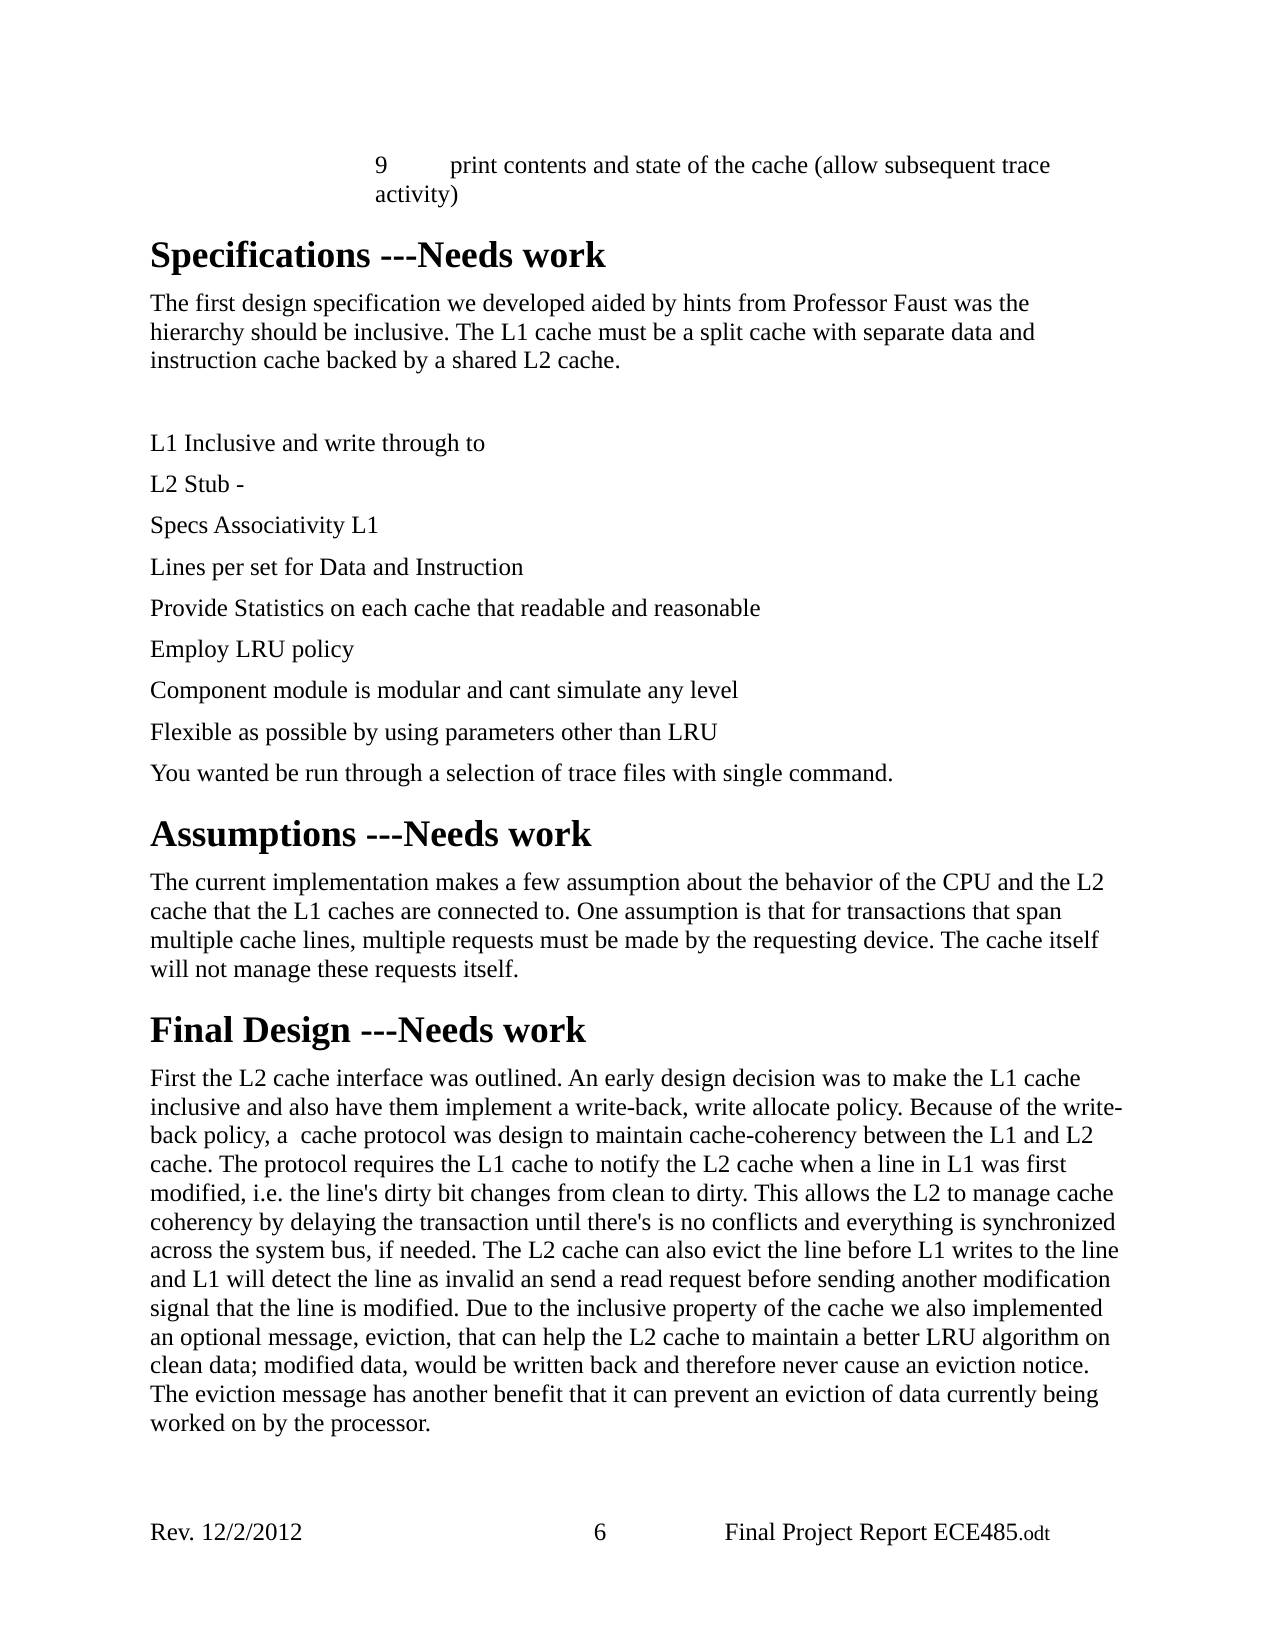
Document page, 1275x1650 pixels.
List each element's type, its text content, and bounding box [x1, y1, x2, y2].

text Employ LRU policy [150, 634, 1125, 663]
list 9 print contents and state of the cache (allow subsequent trace activity) [337, 150, 1125, 207]
subtitle Assumptions ---Needs work [150, 812, 1125, 855]
text Component module is modular and cant simulate any level [150, 676, 1125, 704]
text Lines per set for Data and Instruction [150, 552, 1125, 581]
text Specs Associativity L1 [150, 511, 1125, 539]
subtitle Final Design ---Needs work [150, 1007, 1125, 1051]
text You wanted be run through a selection of trace files with single command. [150, 758, 1125, 787]
text First the L2 cache interface was outlined. An early design decision was to make the L1 cache inclusive and also have them implement a write-back, write allocate policy. Because of the write-back policy, a cache protocol was design to maintain cache-coherency between the L1 and L2 cache. The protocol requires the L1 cache to notify the L2 cache when a line in L1 was first modified, i.e. the line's dirty bit changes from clean to dirty. This allows the L2 to manage cache coherency by delaying the transaction until there's is no conflicts and everything is synchronized across the system bus, if needed. The L2 cache can also evict the line before L1 writes to the line and L1 will detect the line as invalid an send a read request before sending another modification signal that the line is modified. Due to the inclusive property of the cache we also implemented an optional message, eviction, that can help the L2 cache to maintain a better LRU algorithm on clean data; modified data, would be written back and therefore never cause an eviction notice. The eviction message has another benefit that it can prevent an eviction of data currently being worked on by the processor. [150, 1063, 1125, 1437]
text The current implementation makes a few assumption about the behavior of the CPU and the L2 cache that the L1 caches are connected to. One assumption is that for transactions that span multiple cache lines, multiple requests must be made by the requesting device. The cache itself will not manage these requests itself. [150, 867, 1125, 982]
text The first design specification we developed aided by hints from Professor Faust was the hierarchy should be inclusive. The L1 cache must be a split cache with separate data and instruction cache backed by a shared L2 cache. [150, 288, 1125, 374]
text L1 Inclusive and write through to [150, 428, 1125, 457]
text Provide Statistics on each cache that readable and reasonable [150, 593, 1125, 622]
text L2 Stub - [150, 469, 1125, 498]
text Flexible as possible by using parameters other than LRU [150, 717, 1125, 746]
subtitle Specifications ---Needs work [150, 232, 1125, 276]
